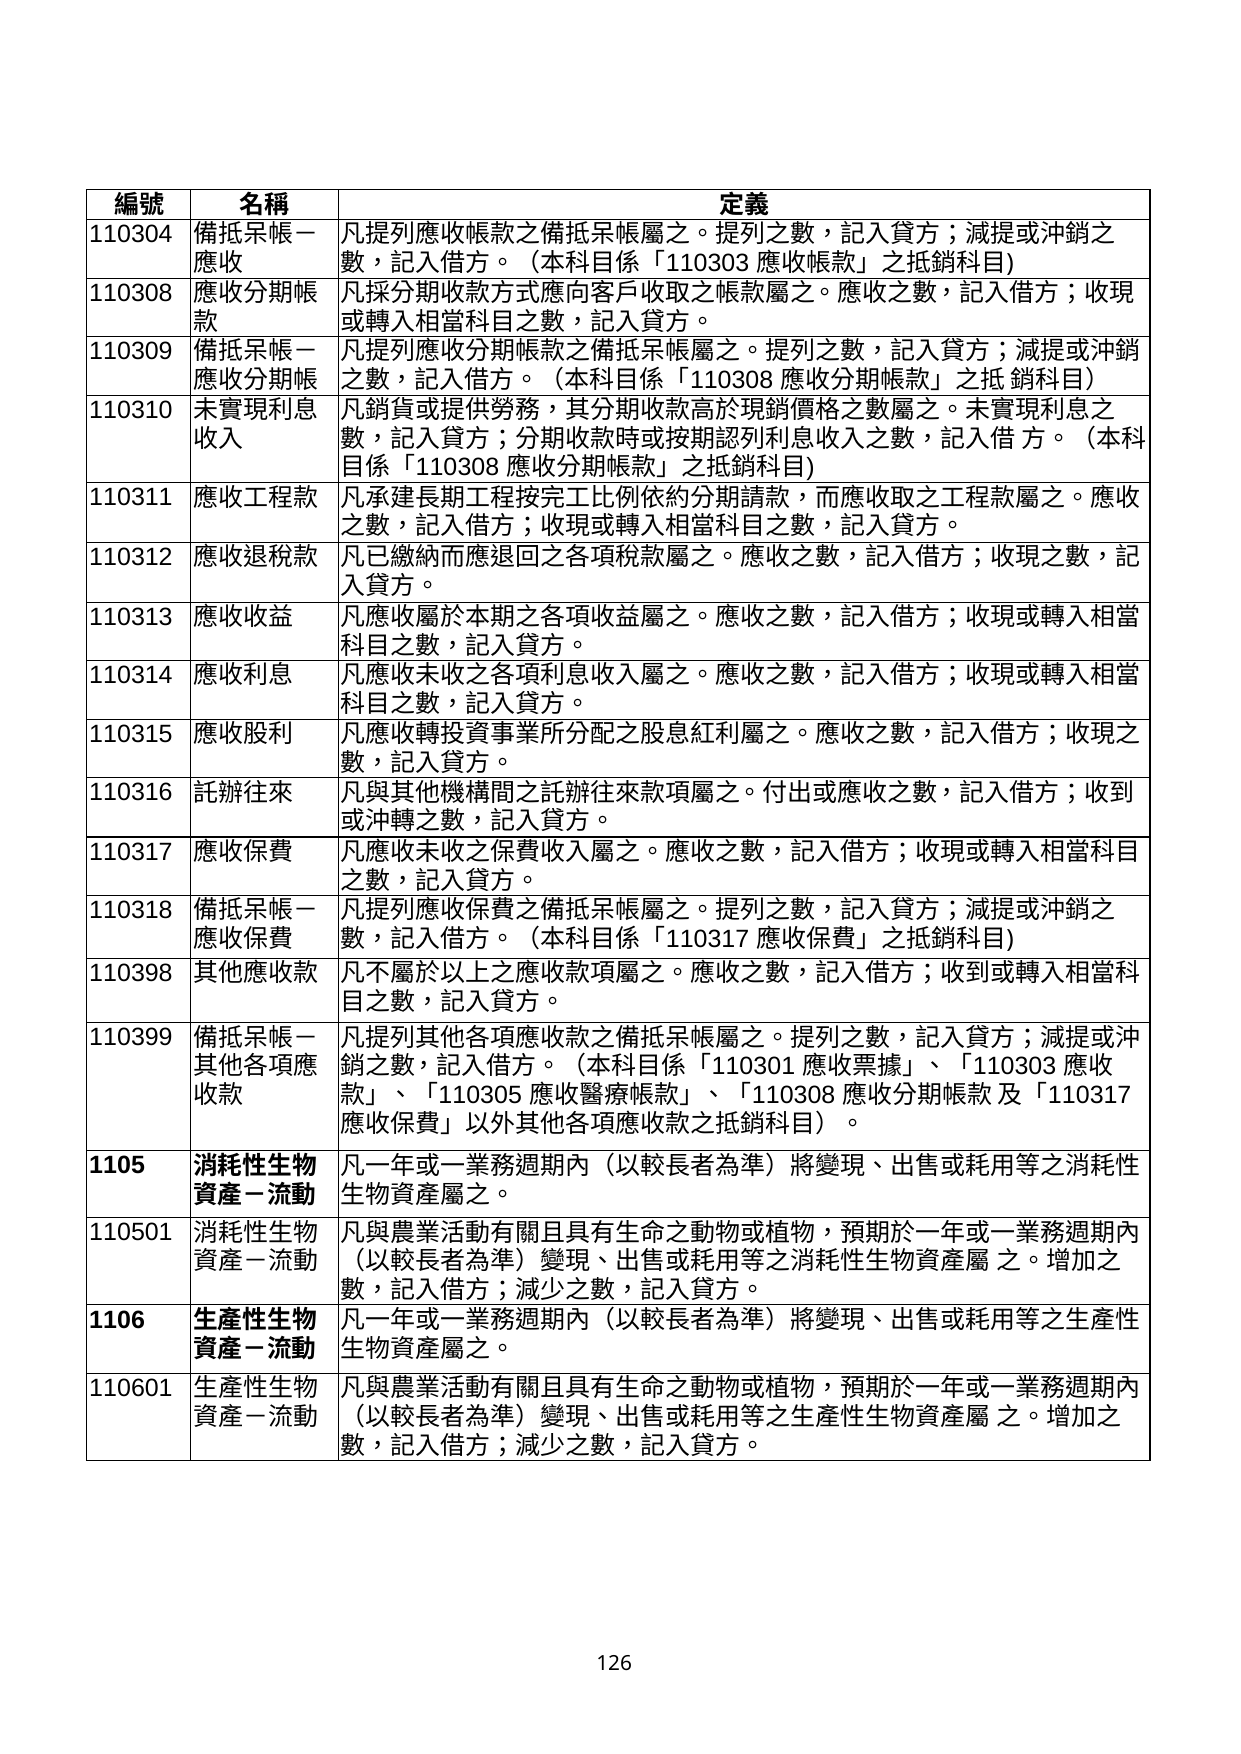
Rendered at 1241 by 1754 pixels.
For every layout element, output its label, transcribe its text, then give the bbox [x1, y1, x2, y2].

table_cell 凡承建長期工程按完工比例依約分期請款，而應收取之工程款屬之。應收之數，記入借方；收現或轉入相當科目之數，記入貸方。 [339, 483, 1149, 542]
table_cell 凡銷貨或提供勞務，其分期收款高於現銷價格之數屬之。未實現利息之數，記入貸方；分期收款時或按期認列利息收入之數，記入借 方。（本科目係「110308 應收分期帳款」之抵銷科目) [339, 396, 1149, 482]
table_cell 凡一年或一業務週期內（以較長者為準）將變現、出售或耗用等之生產性生物資產屬之。 [339, 1305, 1149, 1373]
table_cell 110312 [87, 543, 190, 602]
table_cell 備抵呆帳－其他各項應收款 [191, 1023, 338, 1150]
table_cell 凡已繳納而應退回之各項稅款屬之。應收之數，記入借方；收現之數，記入貸方。 [339, 543, 1149, 602]
table_cell 110314 [87, 661, 190, 719]
table_cell 凡與其他機構間之託辦往來款項屬之。付出或應收之數，記入借方；收到或沖轉之數，記入貸方。 [339, 778, 1149, 836]
table_header 名稱 [191, 190, 338, 219]
table_cell 110315 [87, 720, 190, 777]
table_cell 110304 [87, 220, 190, 278]
table_cell 備抵呆帳－應收保費 [191, 896, 338, 958]
table_cell 消耗性生物資產－流動 [191, 1218, 338, 1304]
table_cell 110601 [87, 1374, 190, 1460]
table_cell 消耗性生物資產－流動 [191, 1151, 338, 1217]
table_cell 110310 [87, 396, 190, 482]
table_cell 凡提列應收分期帳款之備抵呆帳屬之。提列之數，記入貸方；減提或沖銷之數，記入借方。（本科目係「110308 應收分期帳款」之抵 銷科目） [339, 337, 1149, 394]
table_cell 生產性生物資產－流動 [191, 1305, 338, 1373]
table_cell 託辦往來 [191, 778, 338, 836]
table_cell 備抵呆帳－應收分期帳款 [191, 337, 338, 394]
table_cell 110311 [87, 483, 190, 542]
table_cell 凡應收未收之各項利息收入屬之。應收之數，記入借方；收現或轉入相當科目之數，記入貸方。 [339, 661, 1149, 719]
table_cell 其他應收款 [191, 959, 338, 1022]
table_cell 應收股利 [191, 720, 338, 777]
table_cell 未實現利息收入 [191, 396, 338, 482]
table_cell 110399 [87, 1023, 190, 1150]
table_cell 1106 [87, 1305, 190, 1373]
table_cell 生產性生物資產－流動 [191, 1374, 338, 1460]
table_cell 110501 [87, 1218, 190, 1304]
table_cell 110317 [87, 838, 190, 895]
table_cell 應收退稅款 [191, 543, 338, 602]
table_cell 110313 [87, 603, 190, 660]
table_cell 凡一年或一業務週期內（以較長者為準）將變現、出售或耗用等之消耗性生物資產屬之。 [339, 1151, 1149, 1217]
table_header 編號 [87, 190, 190, 219]
table_cell 110318 [87, 896, 190, 958]
table_cell 應收工程款 [191, 483, 338, 542]
table_cell 凡與農業活動有關且具有生命之動物或植物，預期於一年或一業務週期內（以較長者為準）變現、出售或耗用等之生產性生物資產屬 之。增加之數，記入借方；減少之數，記入貸方。 [339, 1374, 1149, 1460]
table_cell 應收分期帳款 [191, 279, 338, 336]
table_cell 凡與農業活動有關且具有生命之動物或植物，預期於一年或一業務週期內（以較長者為準）變現、出售或耗用等之消耗性生物資產屬 之。增加之數，記入借方；減少之數，記入貸方。 [339, 1218, 1149, 1304]
table_cell 110309 [87, 337, 190, 394]
table_cell 110398 [87, 959, 190, 1022]
table_cell 1105 [87, 1151, 190, 1217]
table_cell 應收收益 [191, 603, 338, 660]
table_cell 凡應收轉投資事業所分配之股息紅利屬之。應收之數，記入借方；收現之數，記入貸方。 [339, 720, 1149, 777]
table_cell 凡採分期收款方式應向客戶收取之帳款屬之。應收之數，記入借方；收現或轉入相當科目之數，記入貸方。 [339, 279, 1149, 336]
table_header 定義 [339, 190, 1149, 219]
table_cell 凡提列應收帳款之備抵呆帳屬之。提列之數，記入貸方；減提或沖銷之數，記入借方。（本科目係「110303 應收帳款」之抵銷科目) [339, 220, 1149, 278]
table_cell 應收保費 [191, 838, 338, 895]
table_cell 備抵呆帳－應收 帳款 [191, 220, 338, 278]
table_cell 110308 [87, 279, 190, 336]
table_cell 110316 [87, 778, 190, 836]
table_cell 凡應收屬於本期之各項收益屬之。應收之數，記入借方；收現或轉入相當科目之數，記入貸方。 [339, 603, 1149, 660]
table_cell 凡提列應收保費之備抵呆帳屬之。提列之數，記入貸方；減提或沖銷之數，記入借方。（本科目係「110317 應收保費」之抵銷科目) [339, 896, 1149, 958]
table_cell 凡不屬於以上之應收款項屬之。應收之數，記入借方；收到或轉入相當科目之數，記入貸方。 [339, 959, 1149, 1022]
table_cell 應收利息 [191, 661, 338, 719]
table_cell 凡應收未收之保費收入屬之。應收之數，記入借方；收現或轉入相當科目之數，記入貸方。 [339, 838, 1149, 895]
table_cell 凡提列其他各項應收款之備抵呆帳屬之。提列之數，記入貸方；減提或沖銷之數，記入借方。（本科目係「110301 應收票據」、「110303 應收款」、「110305 應收醫療帳款」、「110308 應收分期帳款 及「110317 應收保費」以外其他各項應收款之抵銷科目）。 [339, 1023, 1149, 1150]
